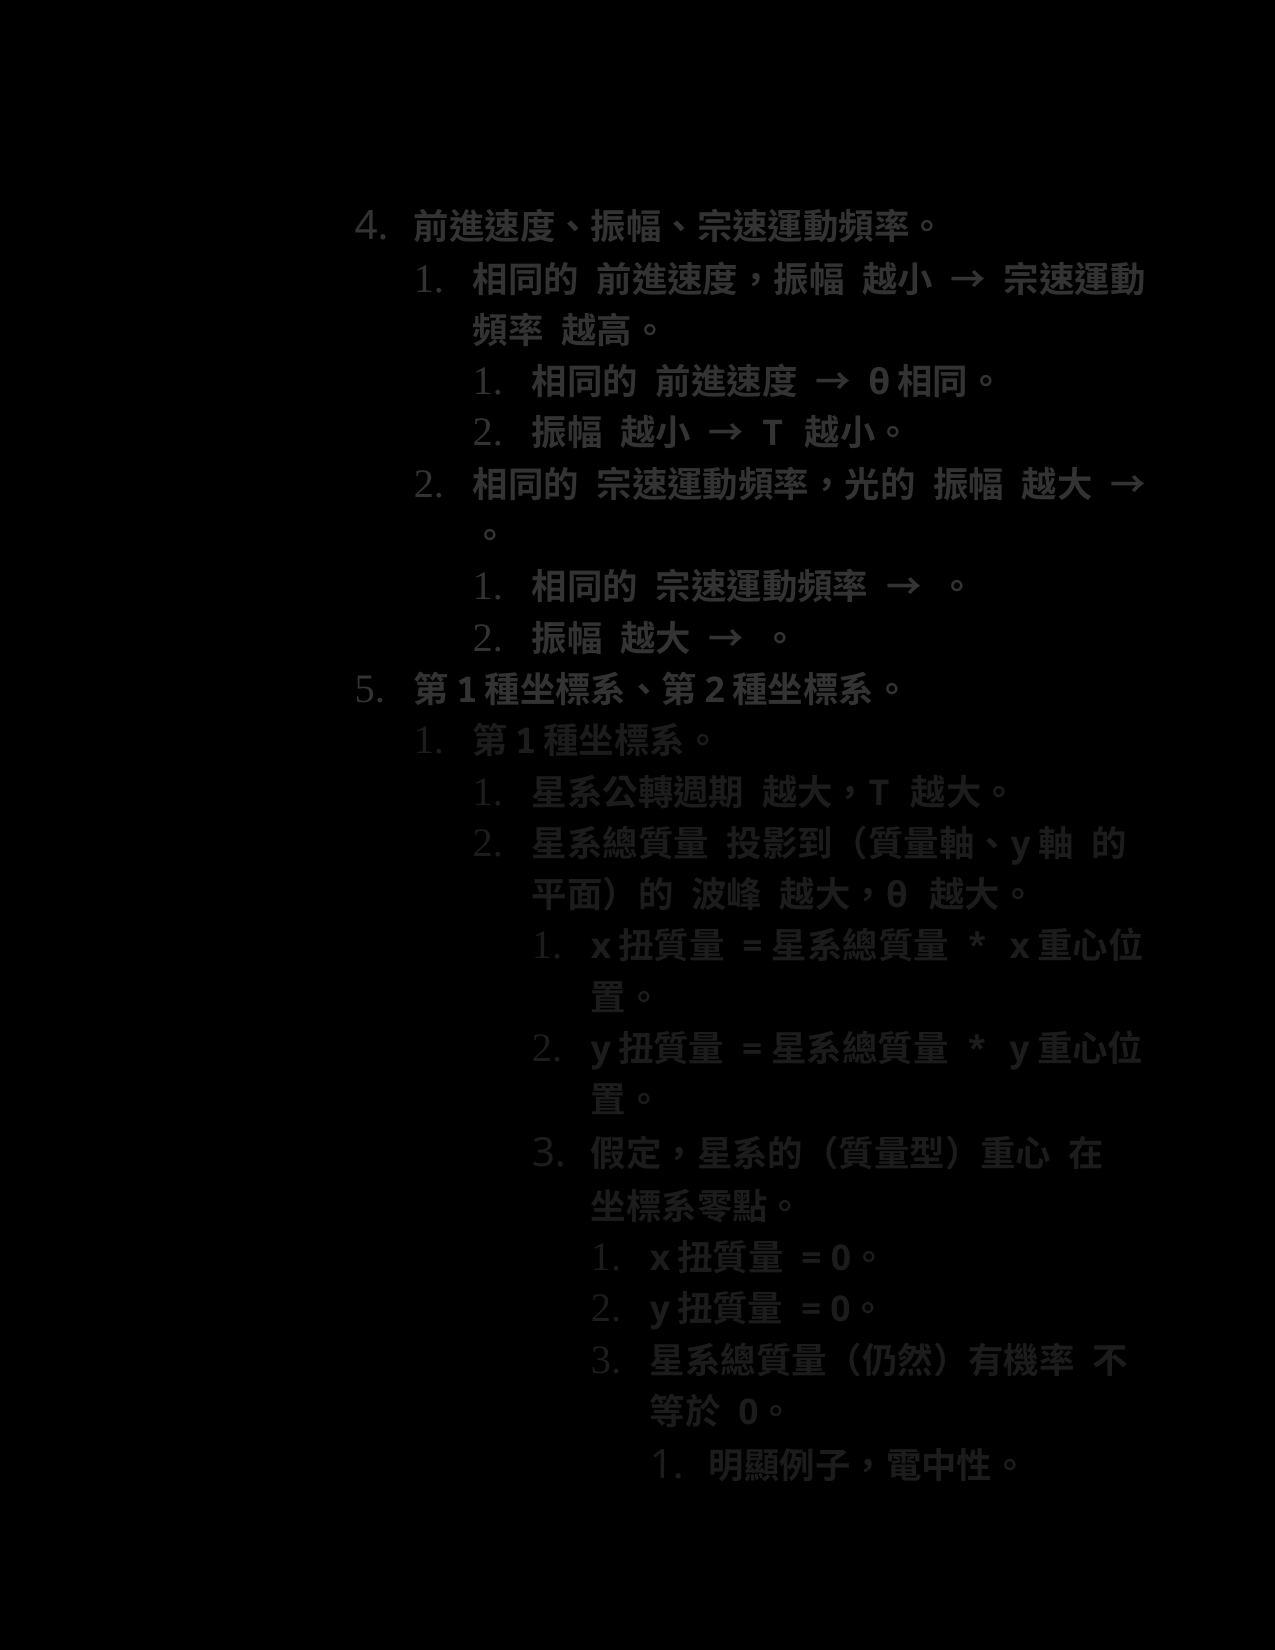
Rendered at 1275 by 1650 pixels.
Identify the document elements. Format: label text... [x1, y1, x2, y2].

list y扭質量 = 0。 [591, 1281, 1157, 1332]
list x扭質量 = 星系總質量 * x重心位置。 [532, 918, 1157, 1021]
list 相同的 前進速度 → θ相同。 [472, 353, 1157, 405]
list 第1種坐標系、第2種坐標系。 [354, 661, 1157, 712]
list 假定，星系的（質量型）重心 在 坐標系零點。 [532, 1123, 1157, 1229]
list 相同的 前進速度，振幅 越小 → 宗速運動頻率 越高。 [413, 251, 1157, 353]
list 星系總質量（仍然）有機率 不等於 0。 [591, 1332, 1157, 1435]
list 明顯例子，電中性。 [649, 1435, 1157, 1490]
list 星系總質量 投影到（質量軸、y軸 的 平面）的 波峰 越大，θ 越大。 [472, 815, 1157, 918]
list 第1種坐標系。 [413, 712, 1157, 764]
list 相同的 宗速運動頻率 → 。 [472, 559, 1157, 610]
list 星系公轉週期 越大，T 越大。 [472, 764, 1157, 815]
list x扭質量 = 0。 [591, 1229, 1157, 1281]
list y扭質量 = 星系總質量 * y重心位置。 [532, 1021, 1157, 1123]
list 前進速度、振幅、宗速運動頻率。 [354, 196, 1157, 251]
list 相同的 宗速運動頻率，光的 振幅 越大 → 。 [413, 456, 1157, 559]
list 振幅 越大 → 。 [472, 610, 1157, 661]
list 振幅 越小 → T 越小。 [472, 405, 1157, 456]
